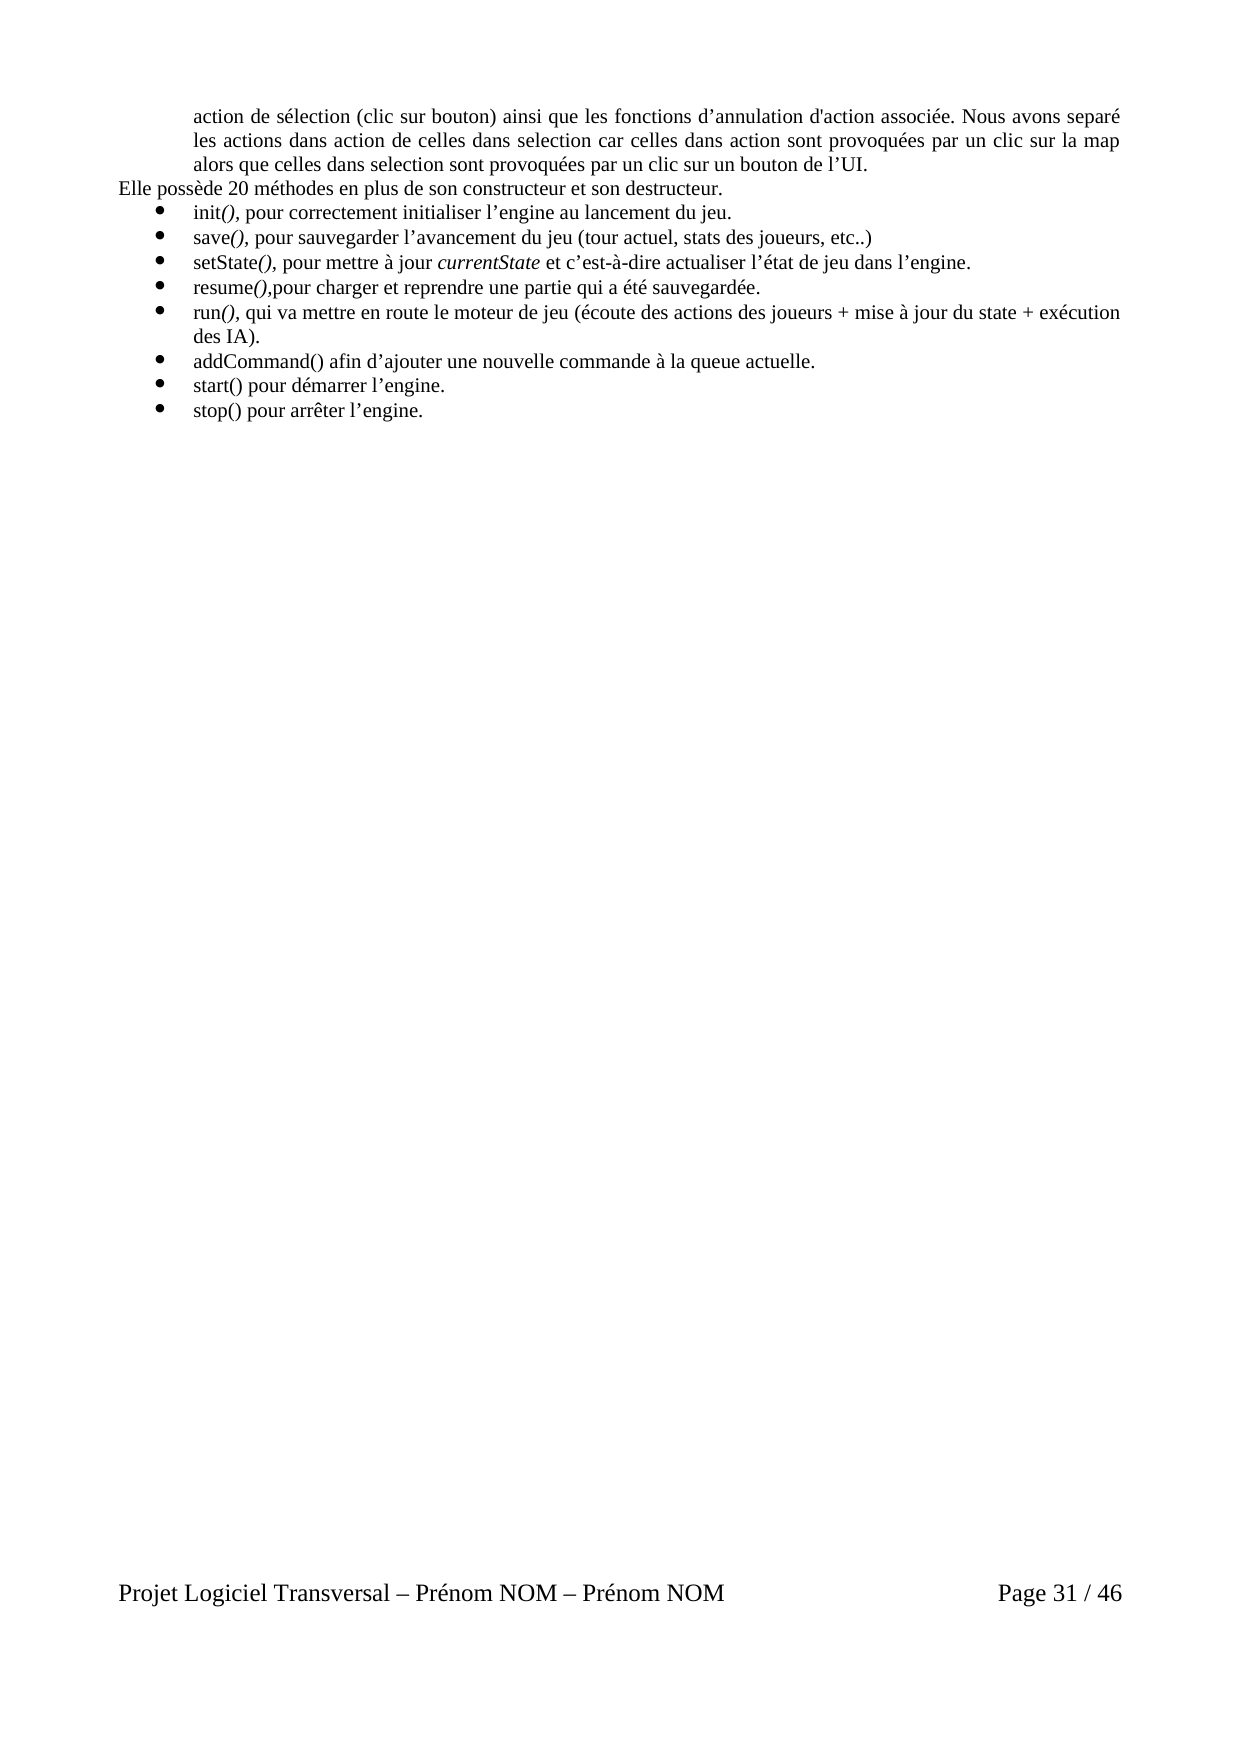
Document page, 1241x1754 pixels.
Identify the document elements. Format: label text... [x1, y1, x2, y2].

list stop() pour arrêter l’engine. [156, 398, 1122, 423]
list init(), pour correctement initialiser l’engine au lancement du jeu. [156, 200, 1122, 225]
list action de sélection (clic sur bouton) ainsi que les fonctions d’annulation d'action associée. Nous avons separé les actions dans action de celles dans selection car celles dans action sont provoquées par un clic sur la map alors que celles dans selection sont provoquées par un clic sur un bouton de l’UI. [156, 104, 1122, 176]
list run(), qui va mettre en route le moteur de jeu (écoute des actions des joueurs + mise à jour du state + exécution des IA). [156, 299, 1122, 348]
list save(), pour sauvegarder l’avancement du jeu (tour actuel, stats des joueurs, etc..) [156, 225, 1122, 250]
text Elle possède 20 méthodes en plus de son constructeur et son destructeur. [118, 176, 1122, 200]
list addCommand() afin d’ajouter une nouvelle commande à la queue actuelle. [156, 348, 1122, 373]
list start() pour démarrer l’engine. [156, 373, 1122, 398]
list resume(),pour charger et reprendre une partie qui a été sauvegardée. [156, 275, 1122, 299]
list setState(), pour mettre à jour currentState et c’est-à-dire actualiser l’état de jeu dans l’engine. [156, 250, 1122, 275]
